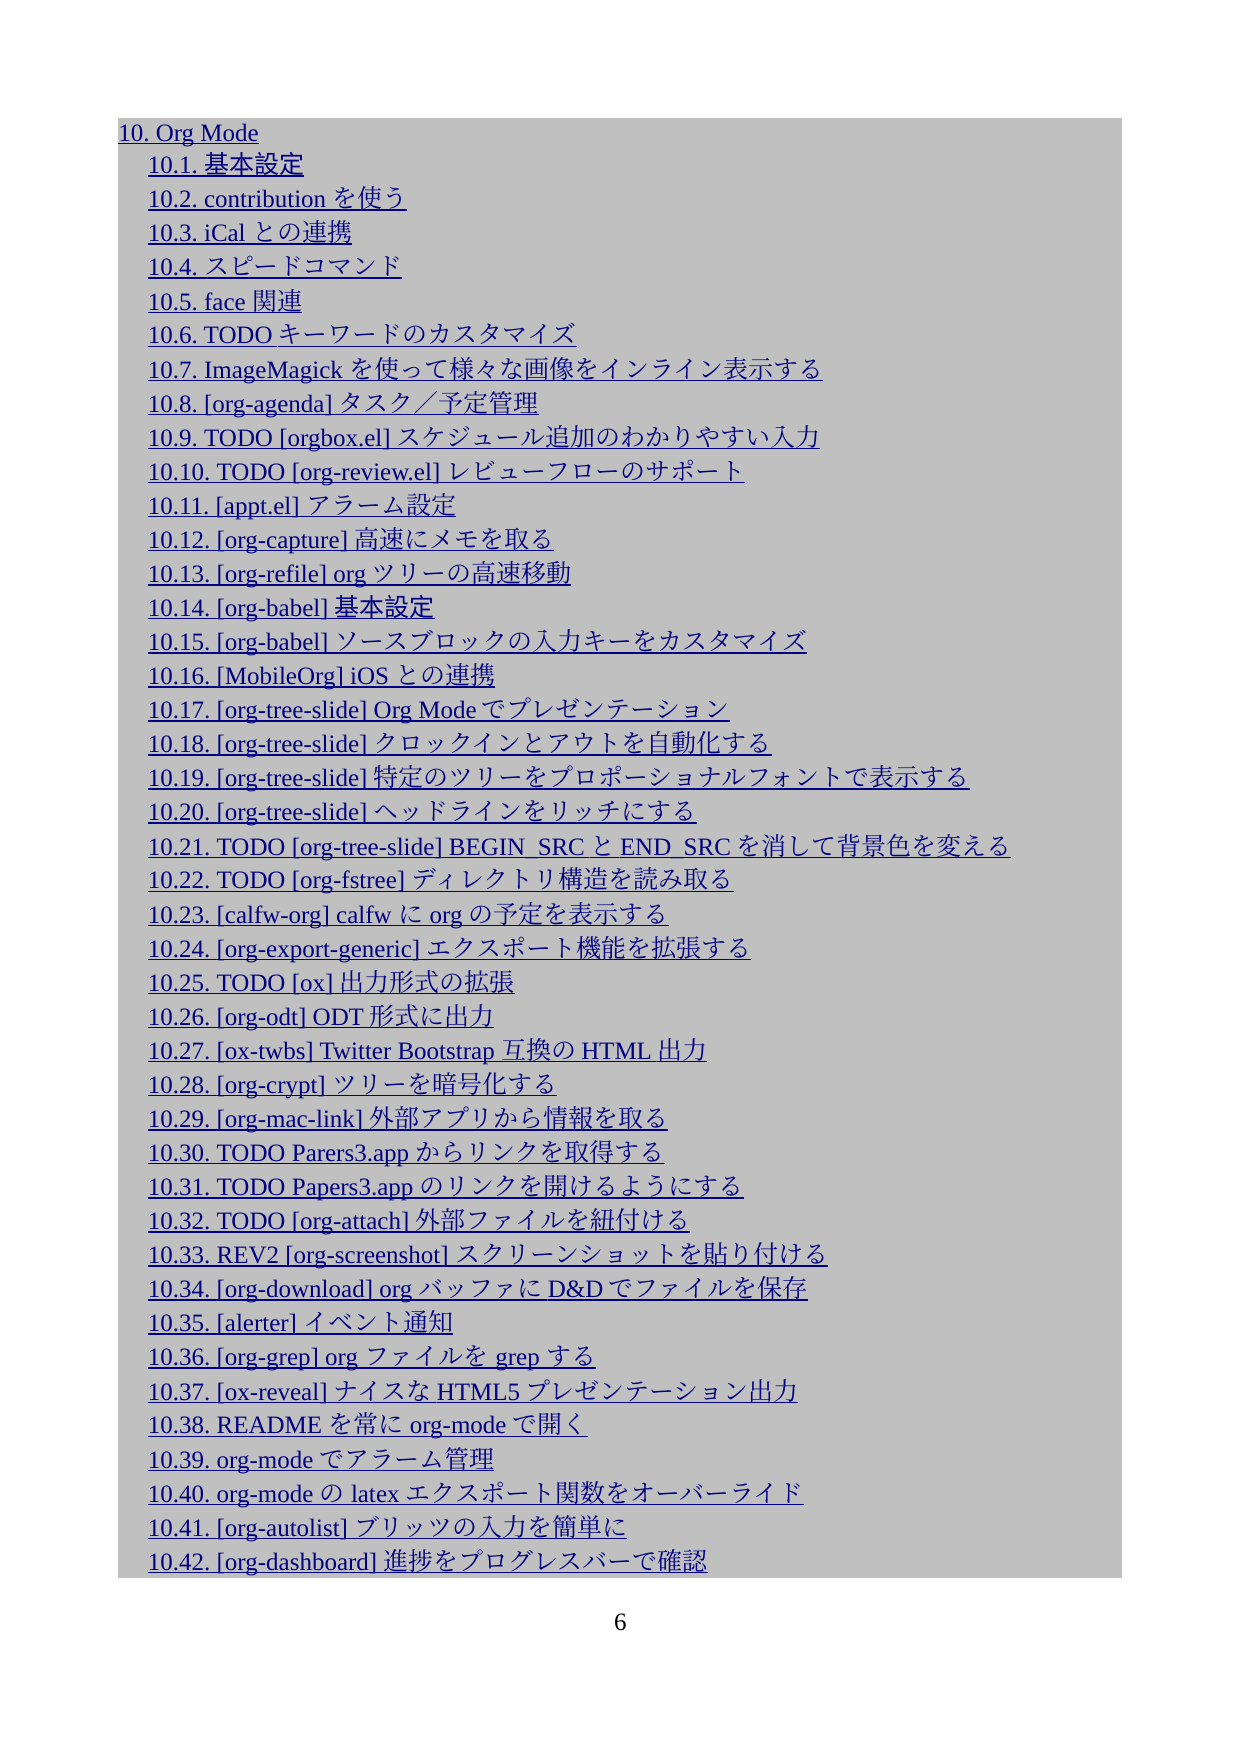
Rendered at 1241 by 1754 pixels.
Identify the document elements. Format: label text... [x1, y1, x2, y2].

text 10.29. [org-mac-link] 外部アプリから情報を取る [148, 1101, 1122, 1135]
text 10.15. [org-babel] ソースブロックの入力キーをカスタマイズ [148, 624, 1122, 658]
text 10.42. [org-dashboard] 進捗をプログレスバーで確認 [148, 1543, 1122, 1577]
text 10.9. TODO [orgbox.el] スケジュール追加のわかりやすい入力 [148, 419, 1122, 453]
text 10.35. [alerter] イベント通知 [148, 1305, 1122, 1339]
text 10.40. org-mode の latex エクスポート関数をオーバーライド [148, 1475, 1122, 1509]
text 10.4. スピードコマンド [148, 249, 1122, 283]
text 10.8. [org-agenda] タスク／予定管理 [148, 385, 1122, 419]
text 10.19. [org-tree-slide] 特定のツリーをプロポーショナルフォントで表示する [148, 760, 1122, 794]
text 10.18. [org-tree-slide] クロックインとアウトを自動化する [148, 726, 1122, 760]
text 10.11. [appt.el] アラーム設定 [148, 487, 1122, 522]
text 10.12. [org-capture] 高速にメモを取る [148, 522, 1122, 556]
text 10.20. [org-tree-slide] ヘッドラインをリッチにする [148, 794, 1122, 828]
text 10.7. ImageMagick を使って様々な画像をインライン表示する [148, 351, 1122, 385]
text 10. Org Mode [118, 118, 1122, 147]
text 10.38. README を常に org-mode で開く [148, 1407, 1122, 1441]
text 10.13. [org-refile] orgツリーの高速移動 [148, 556, 1122, 590]
text 10.31. TODO Papers3.app のリンクを開けるようにする [148, 1169, 1122, 1203]
text 10.5. face 関連 [148, 283, 1122, 317]
text 10.17. [org-tree-slide] Org Modeでプレゼンテーション [148, 692, 1122, 726]
text 10.34. [org-download] org バッファにD&Dでファイルを保存 [148, 1271, 1122, 1305]
text 10.26. [org-odt] ODT形式に出力 [148, 998, 1122, 1032]
text 10.24. [org-export-generic] エクスポート機能を拡張する [148, 930, 1122, 964]
text 10.14. [org-babel] 基本設定 [148, 590, 1122, 624]
text 10.41. [org-autolist] ブリッツの入力を簡単に [148, 1509, 1122, 1543]
text 10.32. TODO [org-attach] 外部ファイルを紐付ける [148, 1203, 1122, 1237]
text 10.21. TODO [org-tree-slide] BEGIN_SRCとEND_SRCを消して背景色を変える [148, 828, 1122, 862]
text 10.25. TODO [ox] 出力形式の拡張 [148, 964, 1122, 998]
text 10.39. org-mode でアラーム管理 [148, 1441, 1122, 1475]
text 10.27. [ox-twbs] Twitter Bootstrap 互換のHTML出力 [148, 1032, 1122, 1067]
text 10.3. iCal との連携 [148, 215, 1122, 249]
text 10.1. 基本設定 [148, 147, 1122, 181]
text 10.16. [MobileOrg] iOS との連携 [148, 658, 1122, 692]
text 10.33. REV2 [org-screenshot] スクリーンショットを貼り付ける [148, 1237, 1122, 1271]
text 10.2. contribution を使う [148, 181, 1122, 215]
text 10.28. [org-crypt] ツリーを暗号化する [148, 1067, 1122, 1101]
text 10.37. [ox-reveal] ナイスなHTML5プレゼンテーション出力 [148, 1373, 1122, 1407]
text 10.22. TODO [org-fstree] ディレクトリ構造を読み取る [148, 862, 1122, 896]
text 10.30. TODO Parers3.app からリンクを取得する [148, 1135, 1122, 1169]
text 10.6. TODOキーワードのカスタマイズ [148, 317, 1122, 351]
text 10.10. TODO [org-review.el] レビューフローのサポート [148, 453, 1122, 487]
text 10.23. [calfw-org] calfw に org の予定を表示する [148, 896, 1122, 930]
text 10.36. [org-grep] org ファイルを grep する [148, 1339, 1122, 1373]
